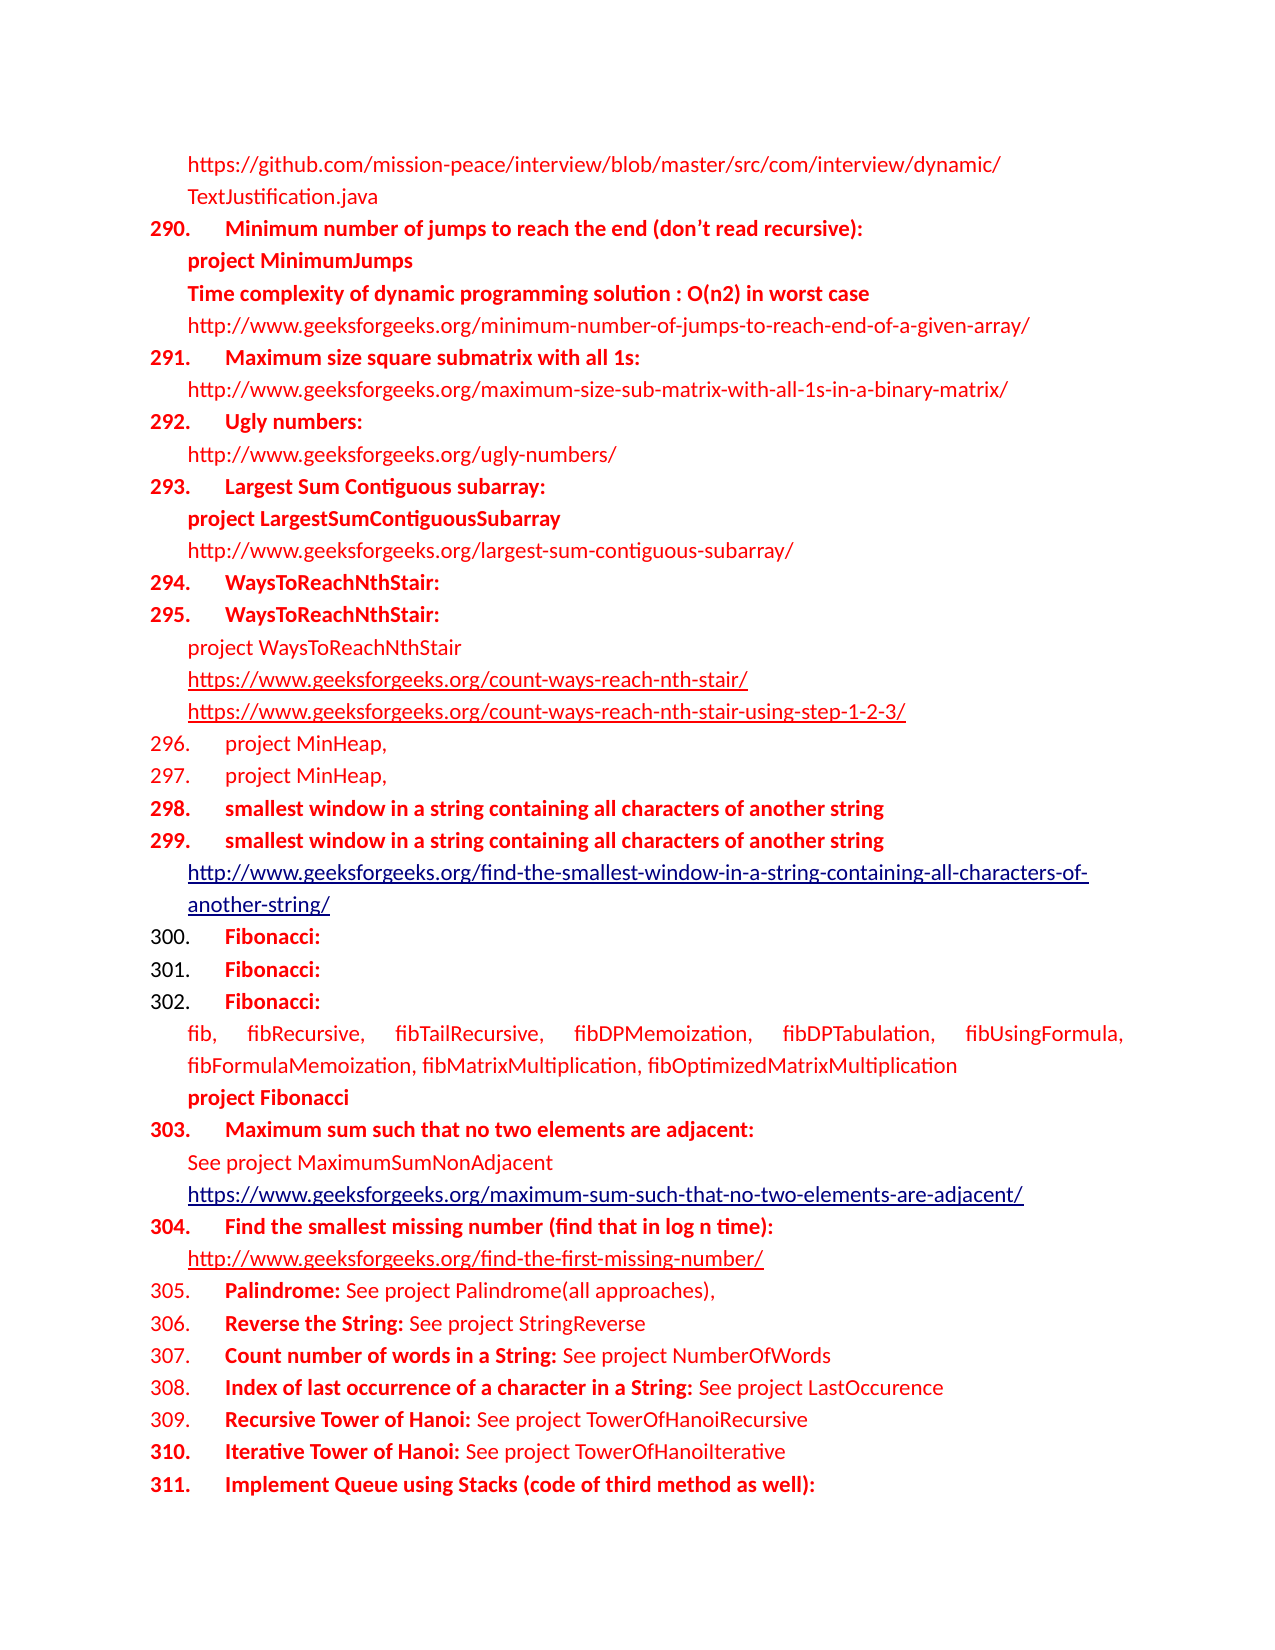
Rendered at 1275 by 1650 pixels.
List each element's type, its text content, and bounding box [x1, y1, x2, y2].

list Implement Queue using Stacks (code of third method as well): [150, 1470, 1125, 1498]
list Index of last occurrence of a character in a String: See project LastOccurence [150, 1373, 1125, 1401]
list smallest window in a string containing all characters of another string [150, 826, 1125, 854]
list https://www.geeksforgeeks.org/count-ways-reach-nth-stair-using-step-1-2-3/ [150, 697, 1125, 725]
list Count number of words in a String: See project NumberOfWords [150, 1341, 1125, 1369]
list http://www.geeksforgeeks.org/minimum-number-of-jumps-to-reach-end-of-a-given-array/ [150, 311, 1125, 339]
list Iterative Tower of Hanoi: See project TowerOfHanoiIterative [150, 1437, 1125, 1466]
list Palindrome: See project Palindrome(all approaches), [150, 1277, 1125, 1304]
list http://www.geeksforgeeks.org/find-the-smallest-window-in-a-string-containing-all-characters-of-another-string/ [150, 858, 1125, 918]
list Ugly numbers: [150, 407, 1125, 436]
list https://github.com/mission-peace/interview/blob/master/src/com/interview/dynamic/TextJustification.java [150, 150, 1125, 210]
list https://www.geeksforgeeks.org/maximum-sum-such-that-no-two-elements-are-adjacent/ [150, 1180, 1125, 1208]
list fib, fibRecursive, fibTailRecursive, fibDPMemoization, fibDPTabulation, fibUsingFormula, fibFormulaMemoization, fibMatrixMultiplication, fibOptimizedMatrixMultiplication [150, 1019, 1125, 1079]
list WaysToReachNthStair: [150, 568, 1125, 596]
list https://www.geeksforgeeks.org/count-ways-reach-nth-stair/ [150, 665, 1125, 693]
list project MinHeap, [150, 729, 1125, 757]
list project Fibonacci [150, 1083, 1125, 1111]
list project WaysToReachNthStair [150, 633, 1125, 661]
list Reverse the String: See project StringReverse [150, 1309, 1125, 1337]
list Recursive Tower of Hanoi: See project TowerOfHanoiRecursive [150, 1405, 1125, 1433]
list Maximum size square submatrix with all 1s: [150, 343, 1125, 371]
list http://www.geeksforgeeks.org/ugly-numbers/ [150, 440, 1125, 468]
list Maximum sum such that no two elements are adjacent: [150, 1116, 1125, 1144]
list Time complexity of dynamic programming solution : O(n2) in worst case [150, 279, 1125, 307]
list project MinimumJumps [150, 247, 1125, 274]
list project LargestSumContiguousSubarray [150, 504, 1125, 532]
list Minimum number of jumps to reach the end (don’t read recursive): [150, 214, 1125, 242]
list Fibonacci: [150, 955, 1125, 983]
list See project MaximumSumNonAdjacent [150, 1148, 1125, 1176]
list http://www.geeksforgeeks.org/maximum-size-sub-matrix-with-all-1s-in-a-binary-matrix/ [150, 375, 1125, 403]
list http://www.geeksforgeeks.org/find-the-first-missing-number/ [150, 1244, 1125, 1272]
list Find the smallest missing number (find that in log n time): [150, 1212, 1125, 1240]
list http://www.geeksforgeeks.org/largest-sum-contiguous-subarray/ [150, 536, 1125, 564]
list smallest window in a string containing all characters of another string [150, 794, 1125, 822]
list project MinHeap, [150, 762, 1125, 789]
list Fibonacci: [150, 922, 1125, 951]
list Fibonacci: [150, 987, 1125, 1015]
list Largest Sum Contiguous subarray: [150, 472, 1125, 500]
list WaysToReachNthStair: [150, 601, 1125, 629]
